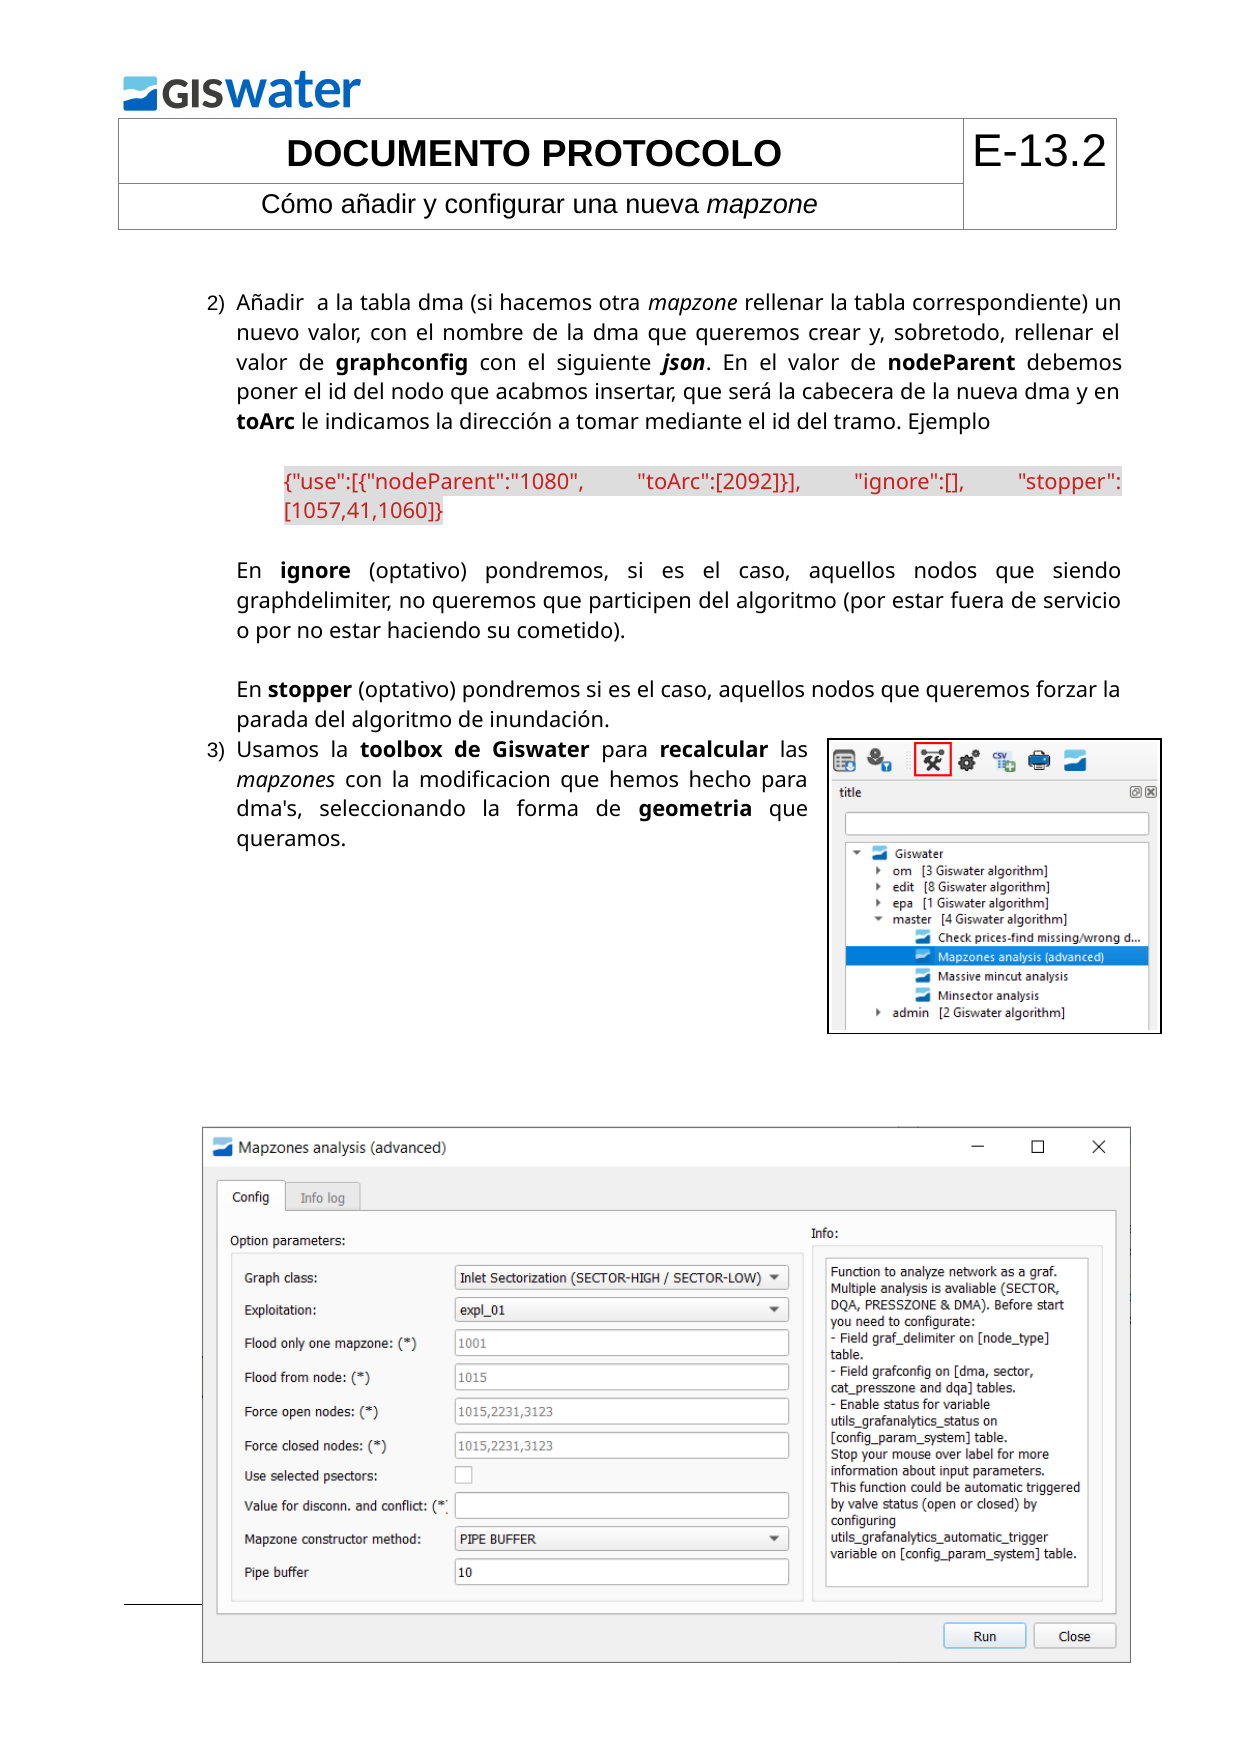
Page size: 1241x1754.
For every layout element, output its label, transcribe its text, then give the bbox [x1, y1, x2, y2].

picture [201, 1126, 1131, 1663]
list {"use":[{"nodeParent":"1080", "toArc":[2092]}], "ignore":[], "stopper":[1057,41,1060]} [283, 466, 1122, 525]
list Añadir a la tabla dma (si hacemos otra mapzone rellenar la tabla correspondiente) un nuevo valor, con el nombre de la dma que queremos crear y, sobretodo, rellenar el valor de graphconfig con el siguiente json. En el valor de nodeParent debemos poner el id del nodo que acabmos insertar, que será la cabecera de la nueva dma y en toArc le indicamos la dirección a tomar mediante el id del tramo. Ejemplo [207, 287, 1122, 436]
list [829, 740, 1160, 1033]
picture [119, 66, 365, 115]
list En stopper (optativo) pondremos si es el caso, aquellos nodos que queremos forzar la parada del algoritmo de inundación. [236, 674, 1122, 734]
picture [831, 742, 1158, 1030]
list Usamos la toolbox de Giswater para recalcular las mapzones con la modificacion que hemos hecho para dma's, seleccionando la forma de geometria que queramos. [207, 734, 1122, 853]
list En ignore (optativo) pondremos, si es el caso, aquellos nodos que siendo graphdelimiter, no queremos que participen del algoritmo (por estar fuera de servicio o por no estar haciendo su cometido). [236, 555, 1122, 644]
